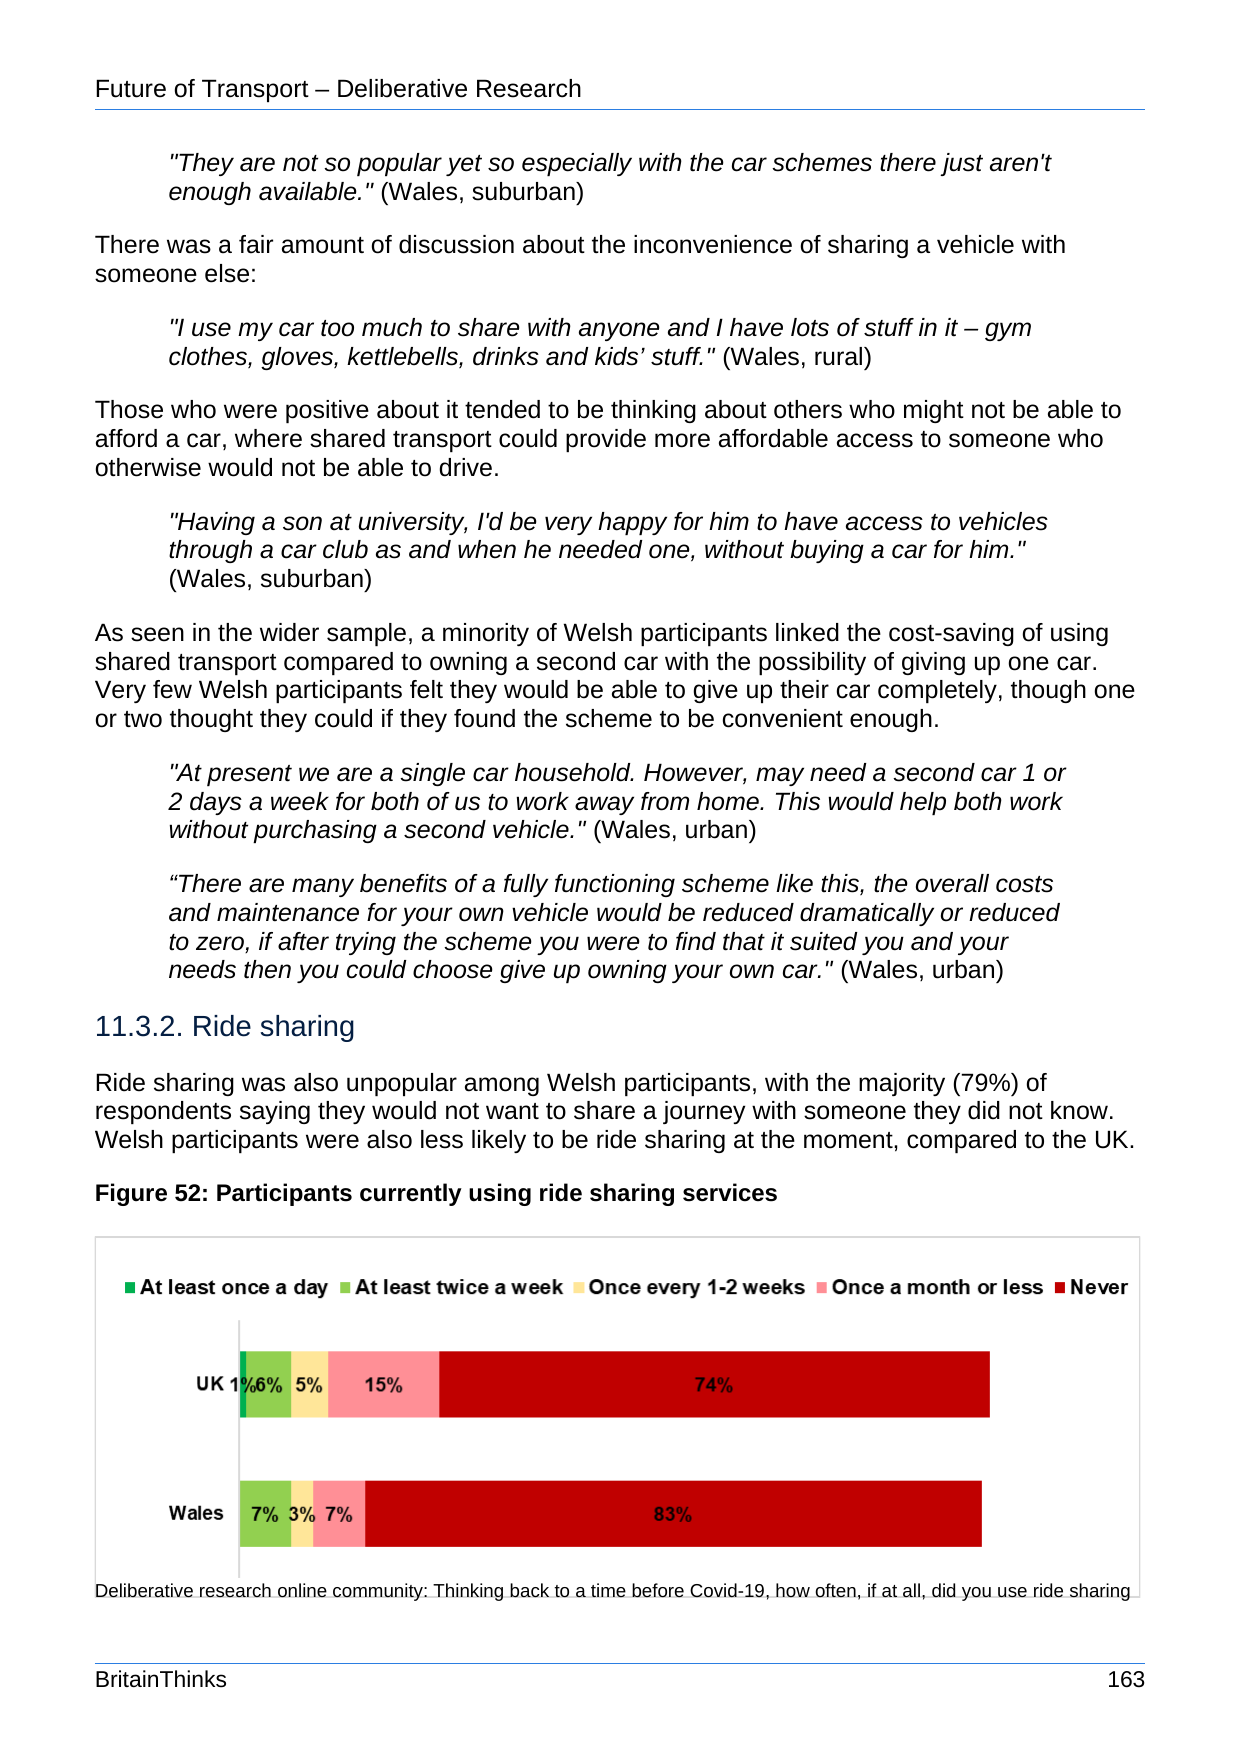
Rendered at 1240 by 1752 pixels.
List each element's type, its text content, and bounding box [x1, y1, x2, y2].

subtitle 11.3.2. Ride sharing [94, 1009, 1145, 1042]
text Figure 52: Participants currently using ride sharing services [94, 1179, 1145, 1206]
text “There are many benefits of a fully functioning scheme like this, the overall costs and maintenance for your own vehicle would be reduced dramatically or reduced to zero, if after trying the scheme you were to find that it suited you and your needs then you could choose give up owning your own car." (Wales, urban) [168, 869, 1071, 984]
text There was a fair amount of discussion about the inconvenience of sharing a vehicle with someone else: [94, 230, 1145, 288]
text "They are not so popular yet so especially with the car schemes there just aren't enough available." (Wales, suburban) [168, 148, 1071, 205]
text "Having a son at university, I'd be very happy for him to have access to vehicles through a car club as and when he needed one, without buying a car for him." (Wales, suburban) [168, 506, 1071, 593]
text "At present we are a single car household. However, may need a second car 1 or 2 days a week for both of us to work away from home. This would help both work without purchasing a second vehicle." (Wales, urban) [168, 758, 1071, 844]
text Those who were positive about it tended to be thinking about others who might not be able to afford a car, where shared transport could provide more affordable access to someone who otherwise would not be able to drive. [94, 395, 1145, 481]
text Ride sharing was also unpopular among Welsh participants, with the majority (79%) of respondents saying they would not want to share a journey with someone they did not know. Welsh participants were also less likely to be ride sharing at the moment, compared to the UK. [94, 1067, 1145, 1154]
text "I use my car too much to share with anyone and I have lots of stuff in it – gym clothes, gloves, kettlebells, drinks and kids’ stuff." (Wales, rural) [168, 313, 1071, 370]
text Deliberative research online community: Thinking back to a time before Covid-19, how often, if at all, did you use ride sharing [94, 1219, 1145, 1601]
text As seen in the wider sample, a minority of Welsh participants linked the cost-saving of using shared transport compared to owning a second car with the possibility of giving up one car. Very few Welsh participants felt they would be able to give up their car completely, though one or two thought they could if they found the scheme to be convenient enough. [94, 618, 1145, 733]
